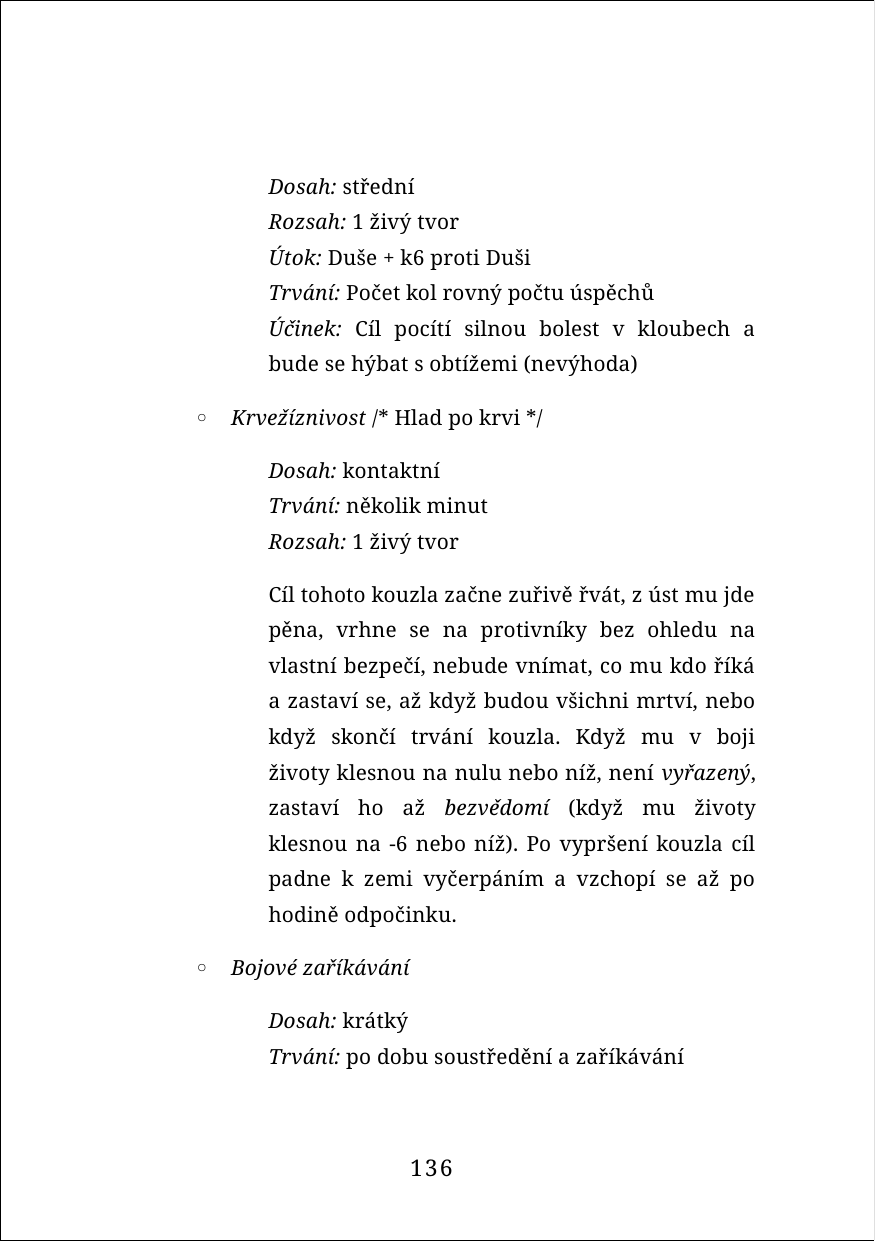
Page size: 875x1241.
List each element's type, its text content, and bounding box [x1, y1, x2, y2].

list Dosah: střední Rozsah: 1 živý tvor Útok: Duše + k6 proti Duši Trvání: Počet kol rovný počtu úspěchů Účinek: Cíl pocítí silnou bolest v kloubech a bude se hýbat s obtížemi (nevýhoda) [231, 172, 756, 378]
list Dosah: kontaktní Trvání: několik minut Rozsah: 1 živý tvor [231, 456, 756, 555]
list Bojové zaříkávání [193, 953, 756, 981]
list Krvežíznivost /* Hlad po krvi */ [193, 403, 756, 431]
list Dosah: krátký Trvání: po dobu soustředění a zaříkávání [231, 1006, 756, 1070]
list Cíl tohoto kouzla začne zuřivě řvát, z úst mu jde pěna, vrhne se na protivníky bez ohledu na vlastní bezpečí, nebude vnímat, co mu kdo říká a zastaví se, až když budou všichni mrtví, nebo když skončí trvání kouzla. Když mu v boji životy klesnou na nulu nebo níž, není vyřazený, zastaví ho až bezvědomí (když mu životy klesnou na -6 nebo níž). Po vypršení kouzla cíl padne k zemi vyčerpáním a vzchopí se až po hodině odpočinku. [231, 580, 756, 928]
